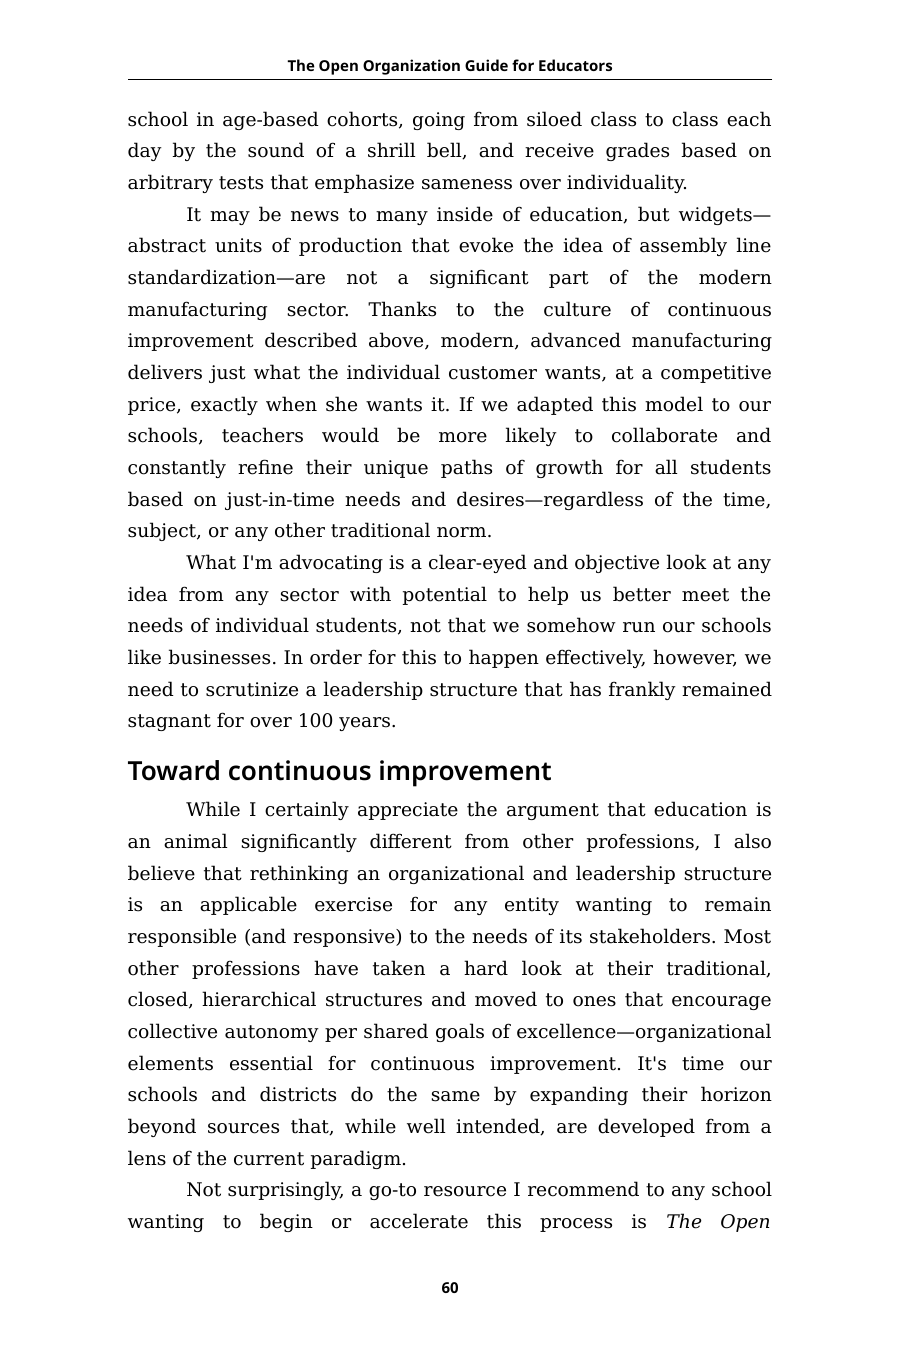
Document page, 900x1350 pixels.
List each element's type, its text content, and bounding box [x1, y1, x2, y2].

subtitle Toward continuous improvement [127, 757, 772, 787]
text It may be news to many inside of education, but widgets—abstract units of production that evoke the idea of assembly line standardization—are not a significant part of the modern manufacturing sector. Thanks to the culture of continuous improvement described above, modern, advanced manufacturing delivers just what the individual customer wants, at a competitive price, exactly when she wants it. If we adapted this model to our schools, teachers would be more likely to collaborate and constantly refine their unique paths of growth for all students based on just-in-time needs and desires—regardless of the time, subject, or any other traditional norm. [127, 204, 772, 542]
text While I certainly appreciate the argument that education is an animal significantly different from other professions, I also believe that rethinking an organizational and leadership structure is an applicable exercise for any entity wanting to remain responsible (and responsive) to the needs of its stakeholders. Most other professions have taken a hard look at their traditional, closed, hierarchical structures and moved to ones that encourage collective autonomy per shared goals of excellence—organizational elements essential for continuous improvement. It's time our schools and districts do the same by expanding their horizon beyond sources that, while well intended, are developed from a lens of the current paradigm. [127, 799, 772, 1170]
text school in age-based cohorts, going from siloed class to class each day by the sound of a shrill bell, and receive grades based on arbitrary tests that emphasize sameness over individuality. [127, 109, 772, 194]
text Not surprisingly, a go-to resource I recommend to any school wanting to begin or accelerate this process is The Open [127, 1179, 772, 1233]
text What I'm advocating is a clear-eyed and objective look at any idea from any sector with potential to help us better meet the needs of individual students, not that we somehow run our schools like businesses. In order for this to happen effectively, however, we need to scrutinize a leadership structure that has frankly remained stagnant for over 100 years. [127, 552, 772, 732]
